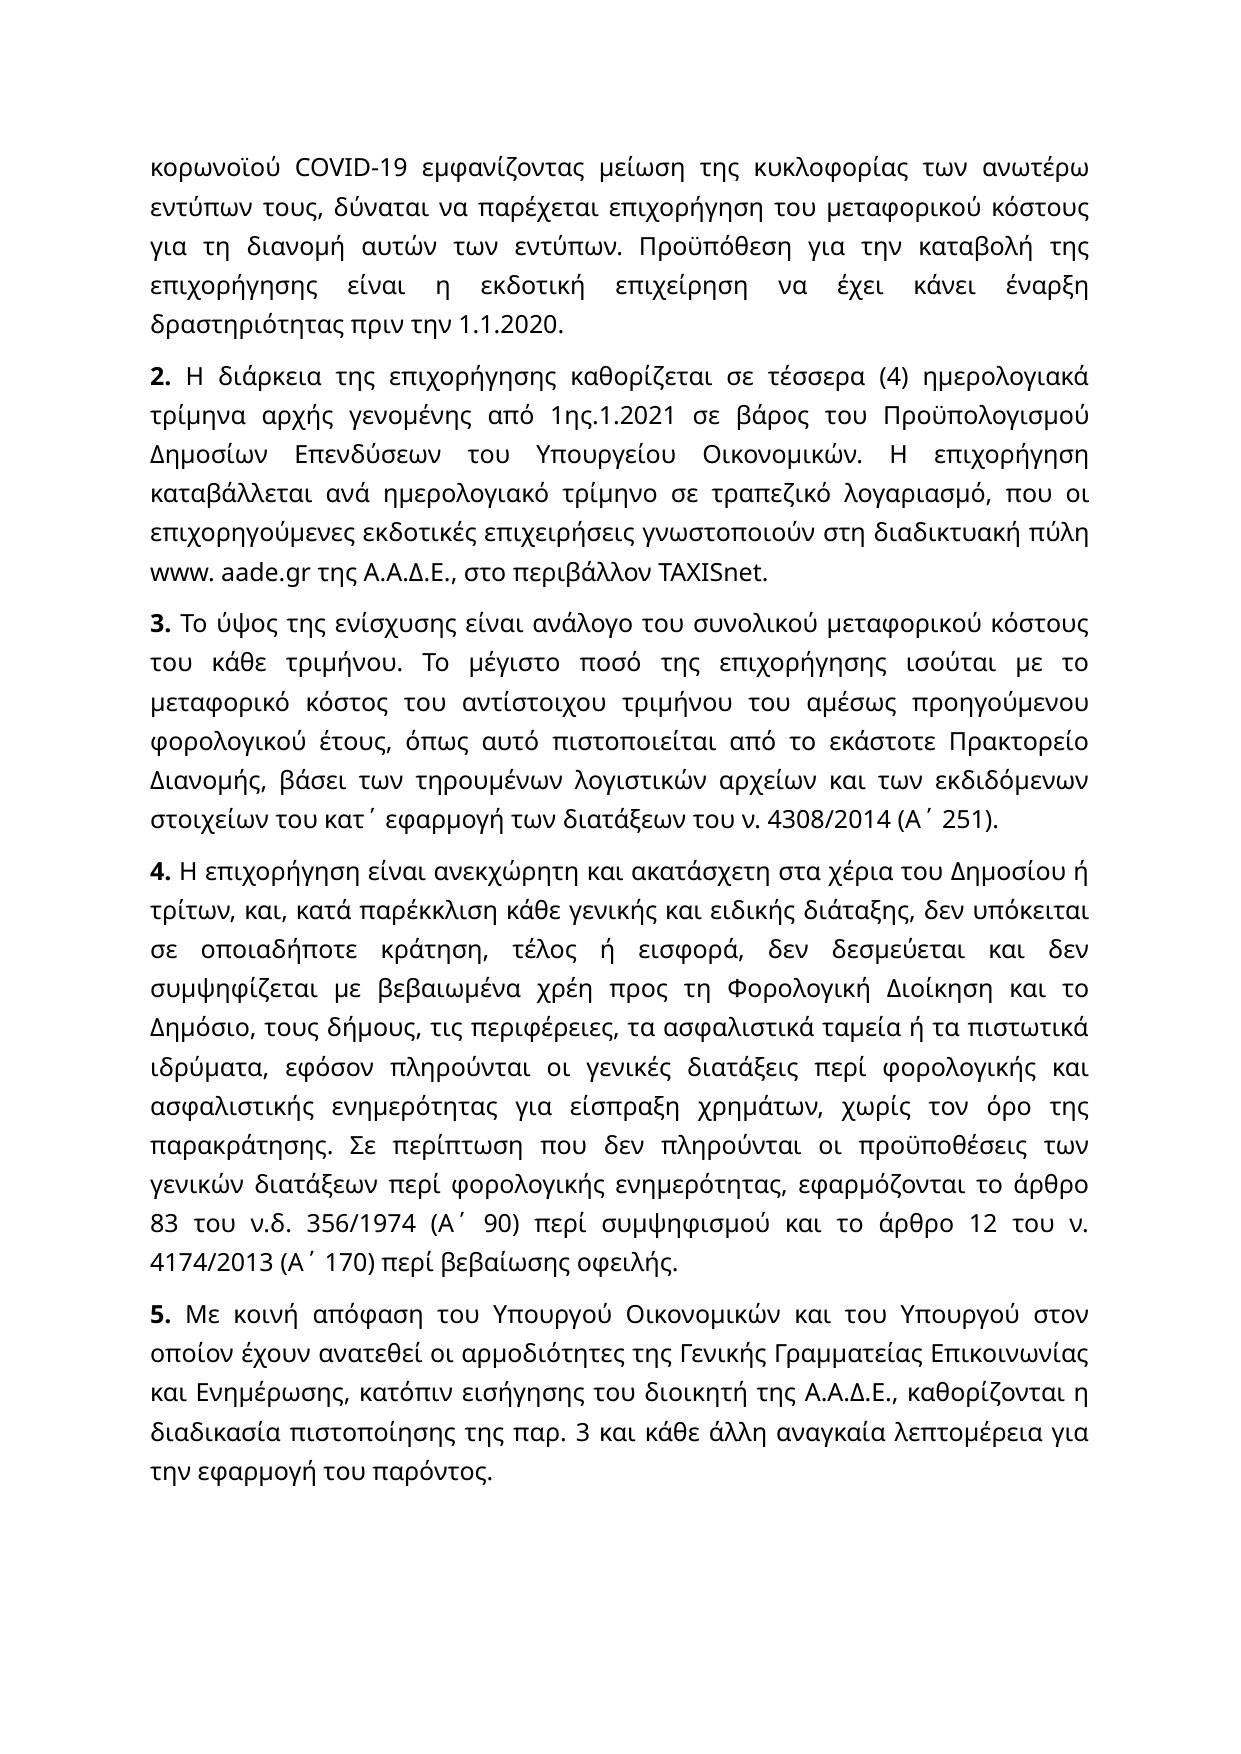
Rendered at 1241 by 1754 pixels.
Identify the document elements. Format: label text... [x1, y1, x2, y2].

text κορωνοϊού COVID-19 εμφανίζοντας μείωση της κυκλοφορίας των ανωτέρω εντύπων τους, δύναται να παρέχεται επιχορήγηση του μεταφορικού κόστους για τη διανομή αυτών των εντύπων. Προϋπόθεση για την καταβολή της επιχορήγησης είναι η εκδοτική επιχείρηση να έχει κάνει έναρξη δραστηριότητας πριν την 1.1.2020. [150, 150, 1090, 341]
text 4. Η επιχορήγηση είναι ανεκχώρητη και ακατάσχετη στα χέρια του Δημοσίου ή τρίτων, και, κατά παρέκκλιση κάθε γενικής και ειδικής διάταξης, δεν υπόκειται σε οποιαδήποτε κράτηση, τέλος ή εισφορά, δεν δεσμεύεται και δεν συμψηφίζεται με βεβαιωμένα χρέη προς τη Φορολογική Διοίκηση και το Δημόσιο, τους δήμους, τις περιφέρειες, τα ασφαλιστικά ταμεία ή τα πιστωτικά ιδρύματα, εφόσον πληρούνται οι γενικές διατάξεις περί φορολογικής και ασφαλιστικής ενημερότητας για είσπραξη χρημάτων, χωρίς τον όρο της παρακράτησης. Σε περίπτωση που δεν πληρούνται οι προϋποθέσεις των γενικών διατάξεων περί φορολογικής ενημερότητας, εφαρμόζονται το άρθρο 83 του ν.δ. 356/1974 (Α΄ 90) περί συμψηφισμού και το άρθρο 12 του ν. 4174/2013 (Α΄ 170) περί βεβαίωσης οφειλής. [150, 853, 1090, 1279]
text 3. Το ύψος της ενίσχυσης είναι ανάλογο του συνολικού μεταφορικού κόστους του κάθε τριμήνου. Το μέγιστο ποσό της επιχορήγησης ισούται με το μεταφορικό κόστος του αντίστοιχου τριμήνου του αμέσως προηγούμενου φορολογικού έτους, όπως αυτό πιστοποιείται από το εκάστοτε Πρακτορείο Διανομής, βάσει των τηρουμένων λογιστικών αρχείων και των εκδιδόμενων στοιχείων του κατ΄ εφαρμογή των διατάξεων του ν. 4308/2014 (Α΄ 251). [150, 606, 1090, 836]
text 5. Με κοινή απόφαση του Υπουργού Οικονομικών και του Υπουργού στον οποίον έχουν ανατεθεί οι αρμοδιότητες της Γενικής Γραμματείας Επικοινωνίας και Ενημέρωσης, κατόπιν εισήγησης του διοικητή της Α.Α.Δ.Ε., καθορίζονται η διαδικασία πιστοποίησης της παρ. 3 και κάθε άλλη αναγκαία λεπτομέρεια για την εφαρμογή του παρόντος. [150, 1297, 1090, 1487]
text 2. Η διάρκεια της επιχορήγησης καθορίζεται σε τέσσερα (4) ημερολογιακά τρίμηνα αρχής γενομένης από 1ης.1.2021 σε βάρος του Προϋπολογισμού Δημοσίων Επενδύσεων του Υπουργείου Οικονομικών. Η επιχορήγηση καταβάλλεται ανά ημερολογιακό τρίμηνο σε τραπεζικό λογαριασμό, που οι επιχορηγούμενες εκδοτικές επιχειρήσεις γνωστοποιούν στη διαδικτυακή πύλη www. aade.gr της Α.Α.Δ.Ε., στο περιβάλλον TAXISnet. [150, 358, 1090, 588]
